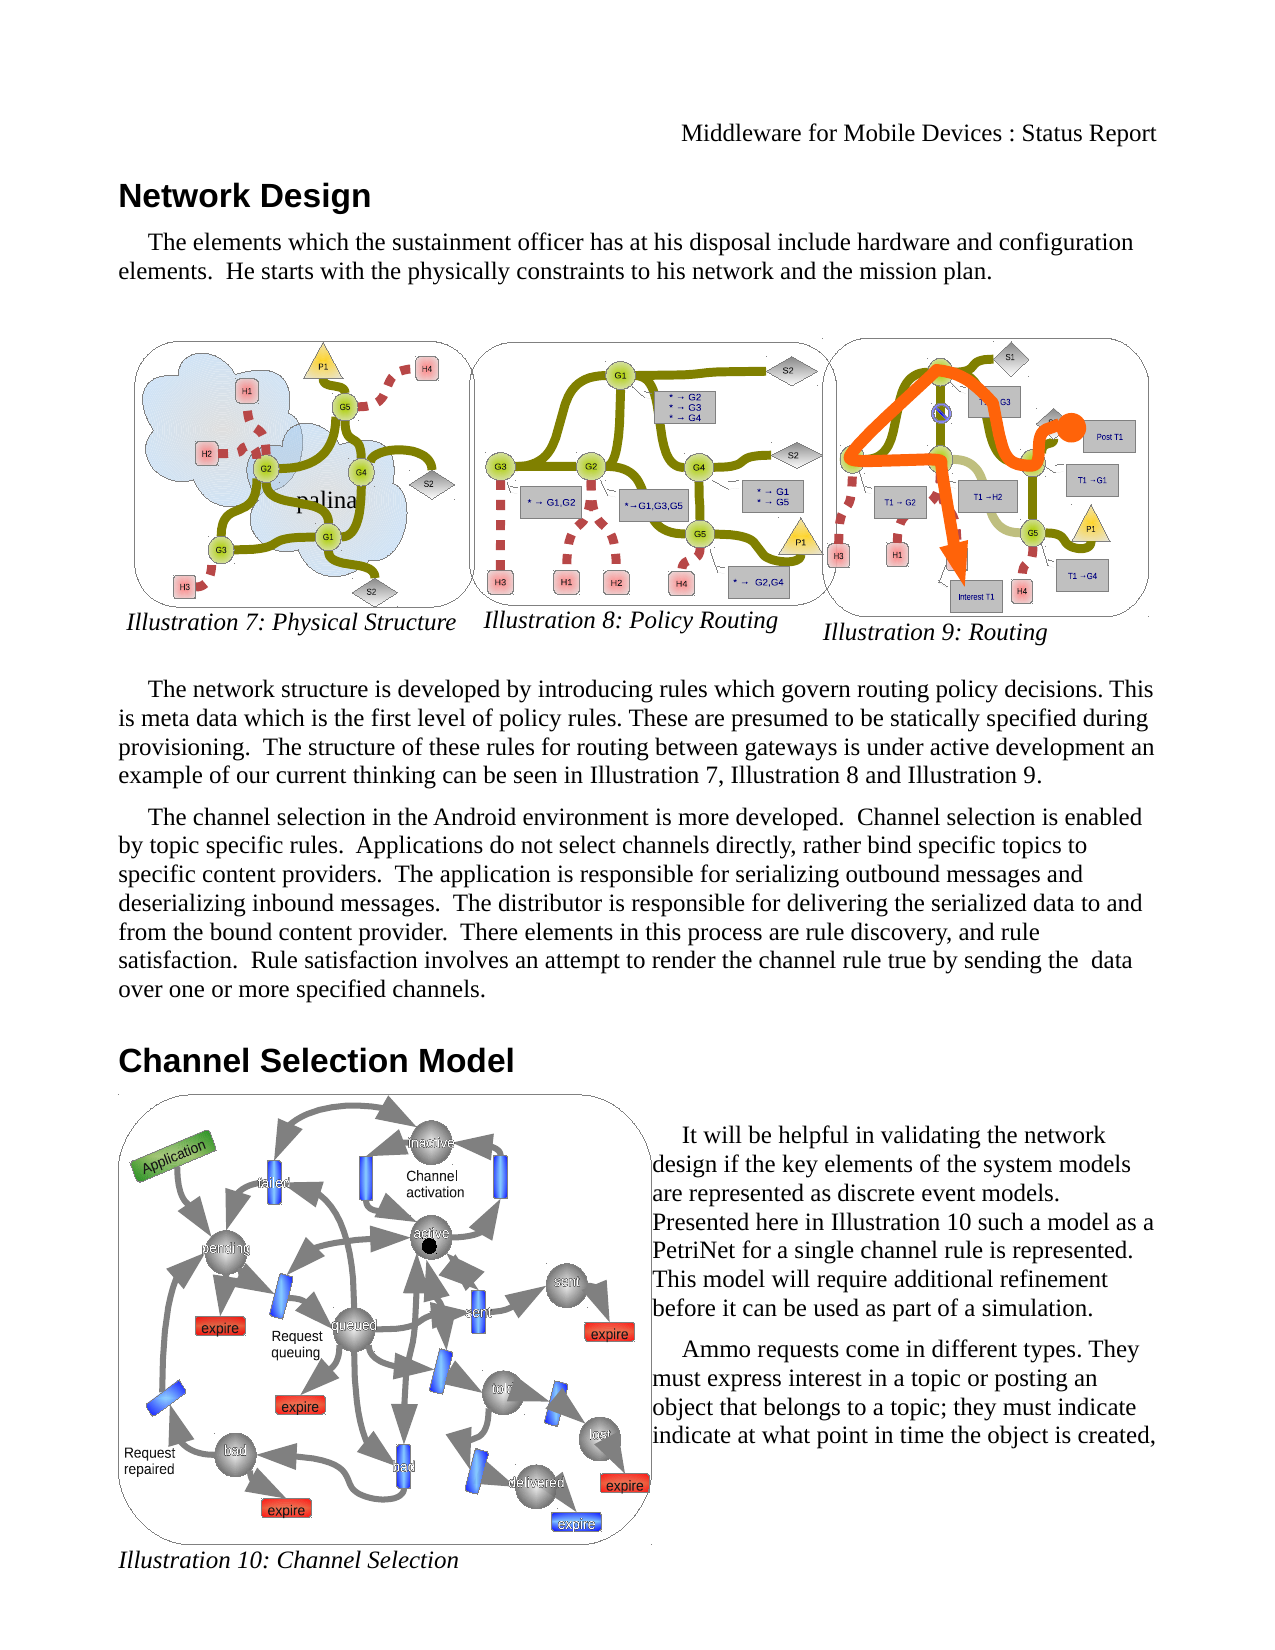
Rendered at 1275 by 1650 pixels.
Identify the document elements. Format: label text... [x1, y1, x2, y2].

text The channel selection in the Android environment is more developed. Channel selection is enabled by topic specific rules. Applications do not select channels directly, rather bind specific topics to specific content providers. The application is responsible for serializing outbound messages and deserializing inbound messages. The distributor is responsible for delivering the serialized data to and from the bound content provider. There elements in this process are rule discovery, and rule satisfaction. Rule satisfaction involves an attempt to render the channel rule true by sending the data over one or more specified channels. [118, 802, 1157, 1003]
text The elements which the sustainment officer has at his disposal include hardware and configuration elements. He starts with the physically constraints to his network and the mission plan. [118, 227, 1157, 285]
subtitle Network Design [118, 176, 1157, 215]
text Illustration 7: Physical Structure [126, 354, 483, 636]
subtitle Channel Selection Model [118, 1040, 1157, 1079]
text It will be helpful in validating the network design if the key elements of the system models are represented as discrete event models. Presented here in Illustration 10 such a model as a PetriNet for a single channel rule is represented. This model will require additional refinement before it can be used as part of a simulation. [652, 1120, 1157, 1322]
text The network structure is developed by introducing rules which govern routing policy decisions. This is meta data which is the first level of policy rules. These are presumed to be statically specified during provisioning. The structure of these rules for routing between gateways is under active development an example of our current thinking can be seen in Illustration 7, Illustration 8 and Illustration 9. [118, 674, 1157, 789]
text Illustration 10: Channel Selection [118, 1107, 652, 1573]
text Illustration 8: Policy Routing [483, 355, 823, 634]
text Illustration 9: Routing [823, 351, 1149, 645]
text Ammo requests come in different types. They must express interest in a topic or posting an object that belongs to a topic; they must indicate indicate at what point in time the object is created, [652, 1334, 1157, 1449]
